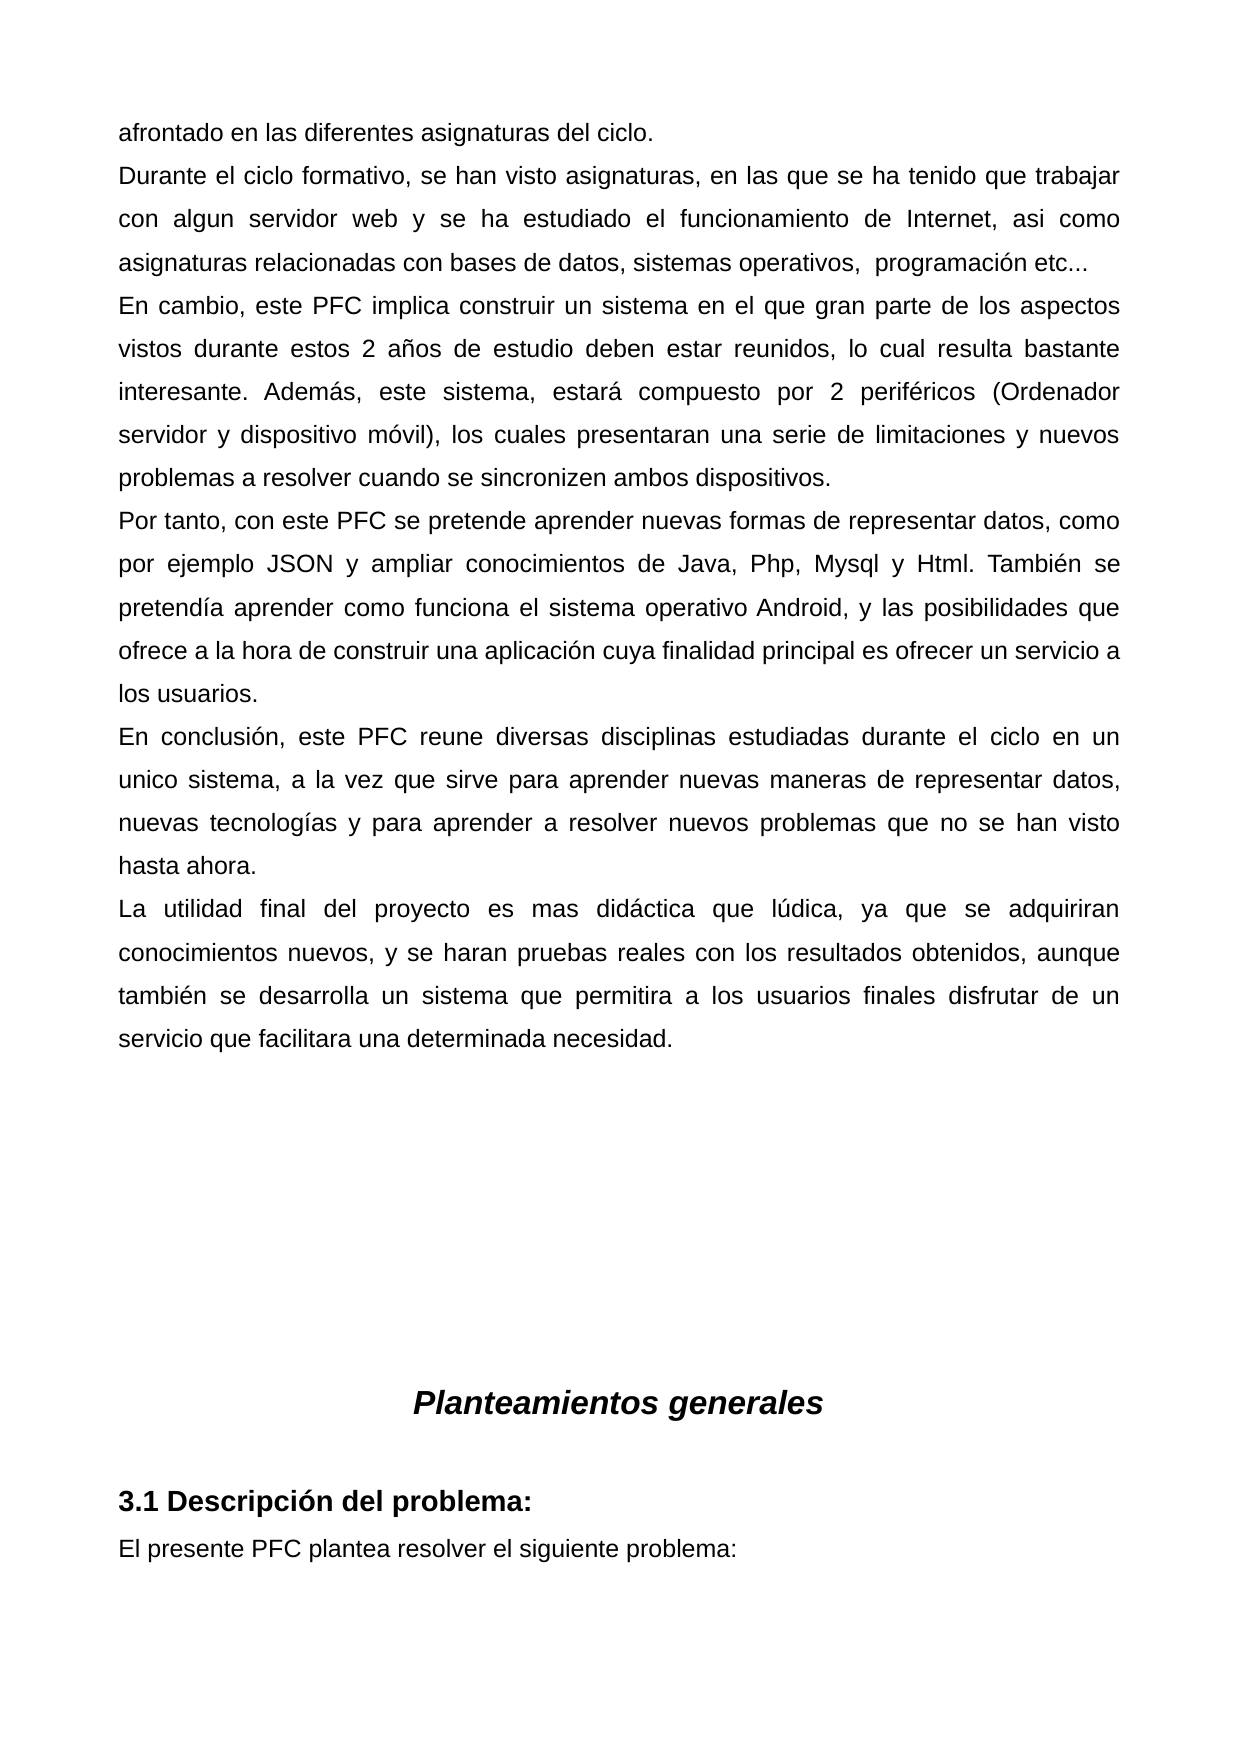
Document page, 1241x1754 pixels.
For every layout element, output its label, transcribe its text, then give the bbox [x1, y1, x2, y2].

text La utilidad final del proyecto es mas didáctica que lúdica, ya que se adquiriran conocimientos nuevos, y se haran pruebas reales con los resultados obtenidos, aunque también se desarrolla un sistema que permitira a los usuarios finales disfrutar de un servicio que facilitara una determinada necesidad. [118, 894, 1122, 1052]
text En cambio, este PFC implica construir un sistema en el que gran parte de los aspectos vistos durante estos 2 años de estudio deben estar reunidos, lo cual resulta bastante interesante. Además, este sistema, estará compuesto por 2 periféricos (Ordenador servidor y dispositivo móvil), los cuales presentaran una serie de limitaciones y nuevos problemas a resolver cuando se sincronizen ambos dispositivos. [118, 291, 1122, 492]
text afrontado en las diferentes asignaturas del ciclo. [118, 118, 1122, 147]
text Por tanto, con este PFC se pretende aprender nuevas formas de representar datos, como por ejemplo JSON y ampliar conocimientos de Java, Php, Mysql y Html. También se pretendía aprender como funciona el sistema operativo Android, y las posibilidades que ofrece a la hora de construir una aplicación cuya finalidad principal es ofrecer un servicio a los usuarios. [118, 506, 1122, 707]
text El presente PFC plantea resolver el siguiente problema: [118, 1534, 1122, 1563]
text Durante el ciclo formativo, se han visto asignaturas, en las que se ha tenido que trabajar con algun servidor web y se ha estudiado el funcionamiento de Internet, asi como asignaturas relacionadas con bases de datos, sistemas operativos, programación etc... [118, 161, 1122, 276]
text 3.1 Descripción del problema: [118, 1484, 1122, 1517]
text En conclusión, este PFC reune diversas disciplinas estudiadas durante el ciclo en un unico sistema, a la vez que sirve para aprender nuevas maneras de representar datos, nuevas tecnologías y para aprender a resolver nuevos problemas que no se han visto hasta ahora. [118, 722, 1122, 880]
text Planteamientos generales [118, 1383, 1122, 1422]
